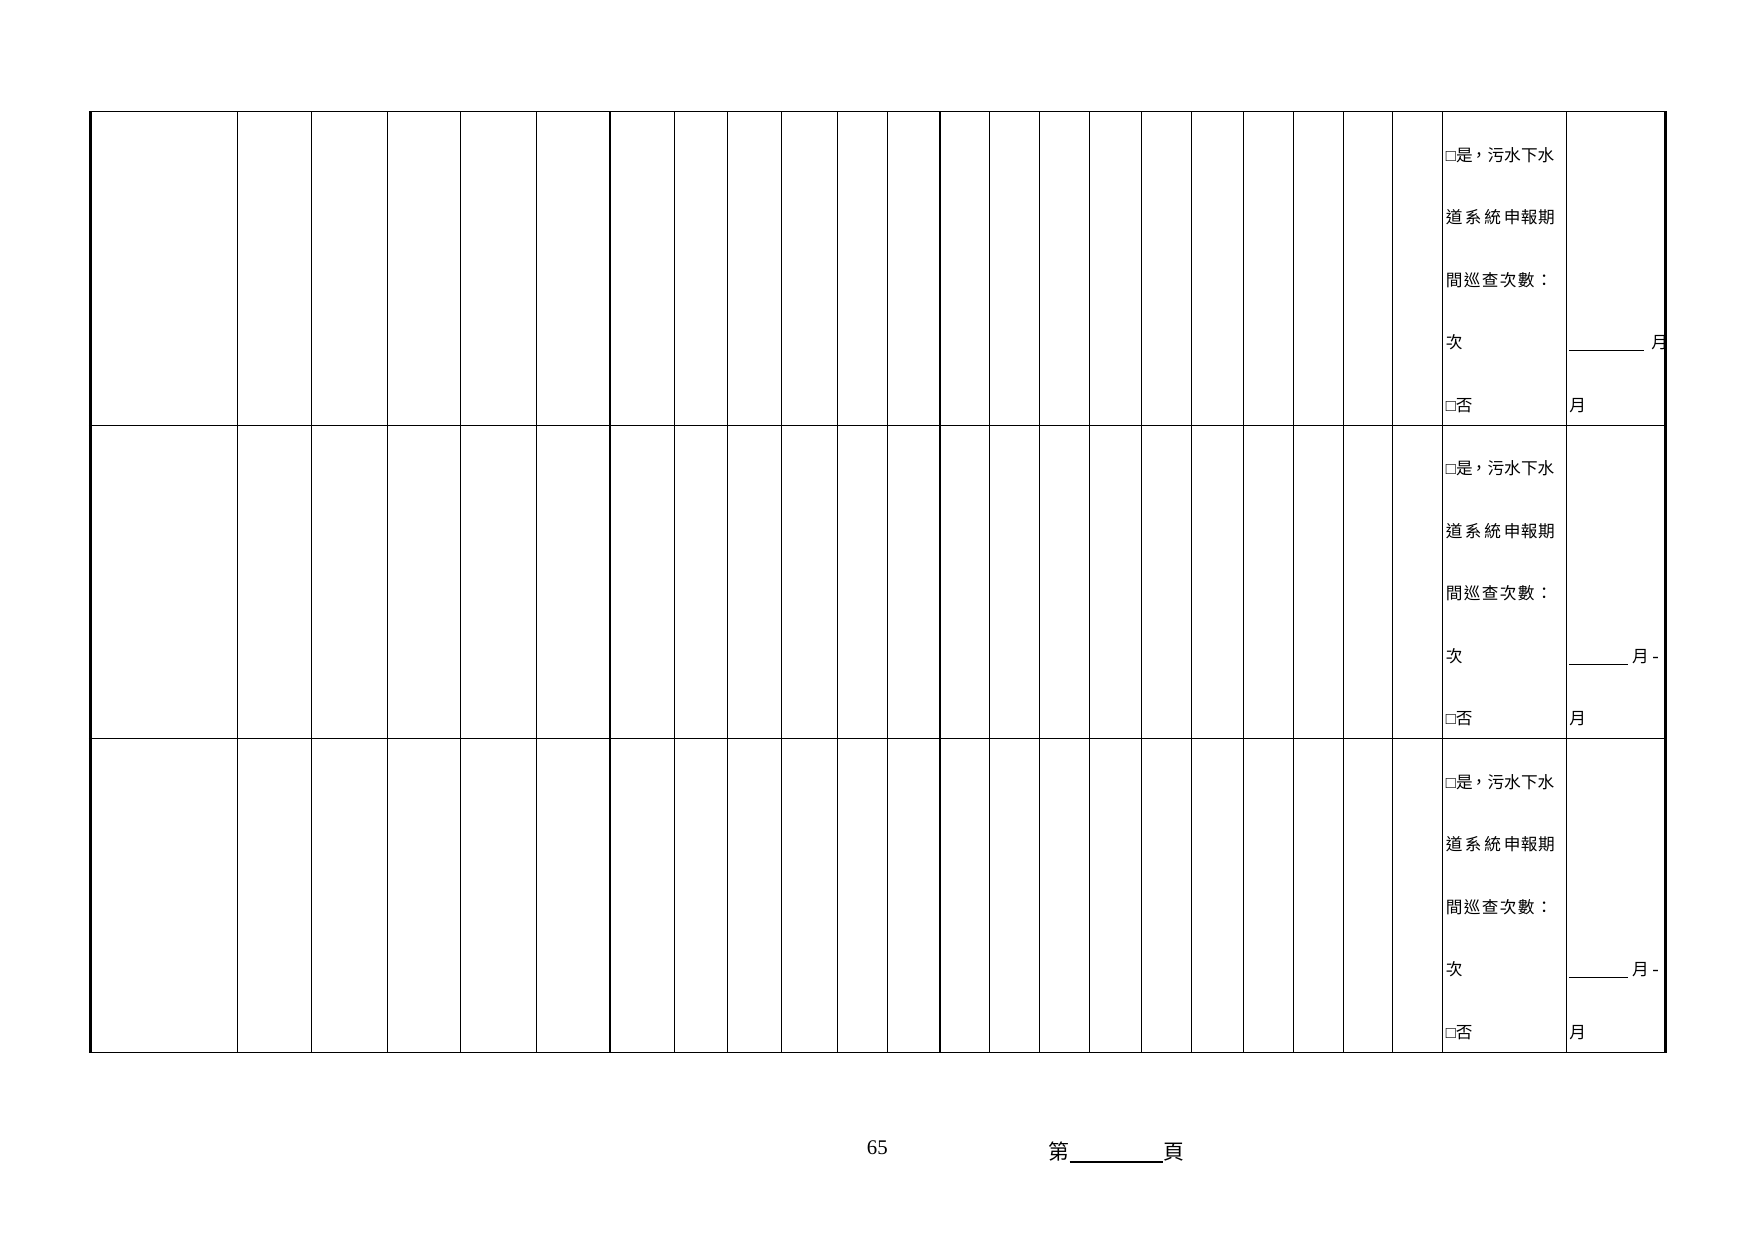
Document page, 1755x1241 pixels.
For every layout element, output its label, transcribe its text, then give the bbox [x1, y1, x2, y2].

table_cell [1142, 426, 1191, 738]
table_cell [461, 426, 536, 738]
table_cell [990, 739, 1039, 1052]
table_cell [941, 112, 989, 425]
table_cell [537, 112, 609, 425]
table_cell [990, 112, 1039, 425]
table_cell 月- 月 [1567, 112, 1664, 425]
table_cell [838, 739, 887, 1052]
table_cell [1244, 112, 1293, 425]
table_cell [461, 112, 536, 425]
table_cell [1294, 426, 1343, 738]
table_cell [1192, 426, 1243, 738]
table_cell [92, 426, 237, 738]
table_cell [1192, 739, 1243, 1052]
table_cell [1344, 112, 1392, 425]
table_cell 月- 月 [1567, 739, 1664, 1052]
table_cell [388, 739, 460, 1052]
table_cell [537, 739, 609, 1052]
table_cell [782, 739, 837, 1052]
table_cell [888, 112, 939, 425]
table_cell □是，污水下水道系統申報期間巡查次數： 次 □否 [1443, 739, 1566, 1052]
table_cell [312, 739, 387, 1052]
table_cell [675, 426, 727, 738]
table_cell □是，污水下水道系統申報期間巡查次數： 次 □否 [1443, 426, 1566, 738]
table_cell [537, 426, 609, 738]
table_cell [238, 426, 311, 738]
table_cell [1090, 426, 1141, 738]
table_cell [990, 426, 1039, 738]
table_cell [941, 426, 989, 738]
table_cell [888, 426, 939, 738]
table_cell [1040, 426, 1089, 738]
table_cell [238, 739, 311, 1052]
table_cell [312, 426, 387, 738]
table_cell [92, 739, 237, 1052]
table_cell [92, 112, 237, 425]
table_cell [1040, 739, 1089, 1052]
table_cell [1393, 112, 1442, 425]
table_cell [1090, 739, 1141, 1052]
table_cell 月- 月 [1567, 426, 1664, 738]
table_cell [728, 112, 781, 425]
table_cell [611, 426, 674, 738]
table_cell [1294, 112, 1343, 425]
table_cell [1040, 112, 1089, 425]
table_cell [888, 739, 939, 1052]
table_cell [388, 426, 460, 738]
table_cell [1142, 112, 1191, 425]
table_cell [1393, 739, 1442, 1052]
table_cell [838, 426, 887, 738]
table_cell [675, 739, 727, 1052]
table_cell [838, 112, 887, 425]
table_cell □是，污水下水道系統申報期間巡查次數： 次 □否 [1443, 112, 1566, 425]
table_cell [1344, 739, 1392, 1052]
table_cell [728, 739, 781, 1052]
table_cell [782, 112, 837, 425]
table_cell [728, 426, 781, 738]
table_cell [675, 112, 727, 425]
table_cell [941, 739, 989, 1052]
table_cell [1192, 112, 1243, 425]
table_cell [312, 112, 387, 425]
table_cell [461, 739, 536, 1052]
table_cell [1142, 739, 1191, 1052]
table_cell [1244, 426, 1293, 738]
table_cell [611, 112, 674, 425]
table_cell [238, 112, 311, 425]
table_cell [1344, 426, 1392, 738]
table_cell [1294, 739, 1343, 1052]
table_cell [388, 112, 460, 425]
table_cell [1244, 739, 1293, 1052]
table_cell [1393, 426, 1442, 738]
table_cell [1090, 112, 1141, 425]
table_cell [782, 426, 837, 738]
table_cell [611, 739, 674, 1052]
